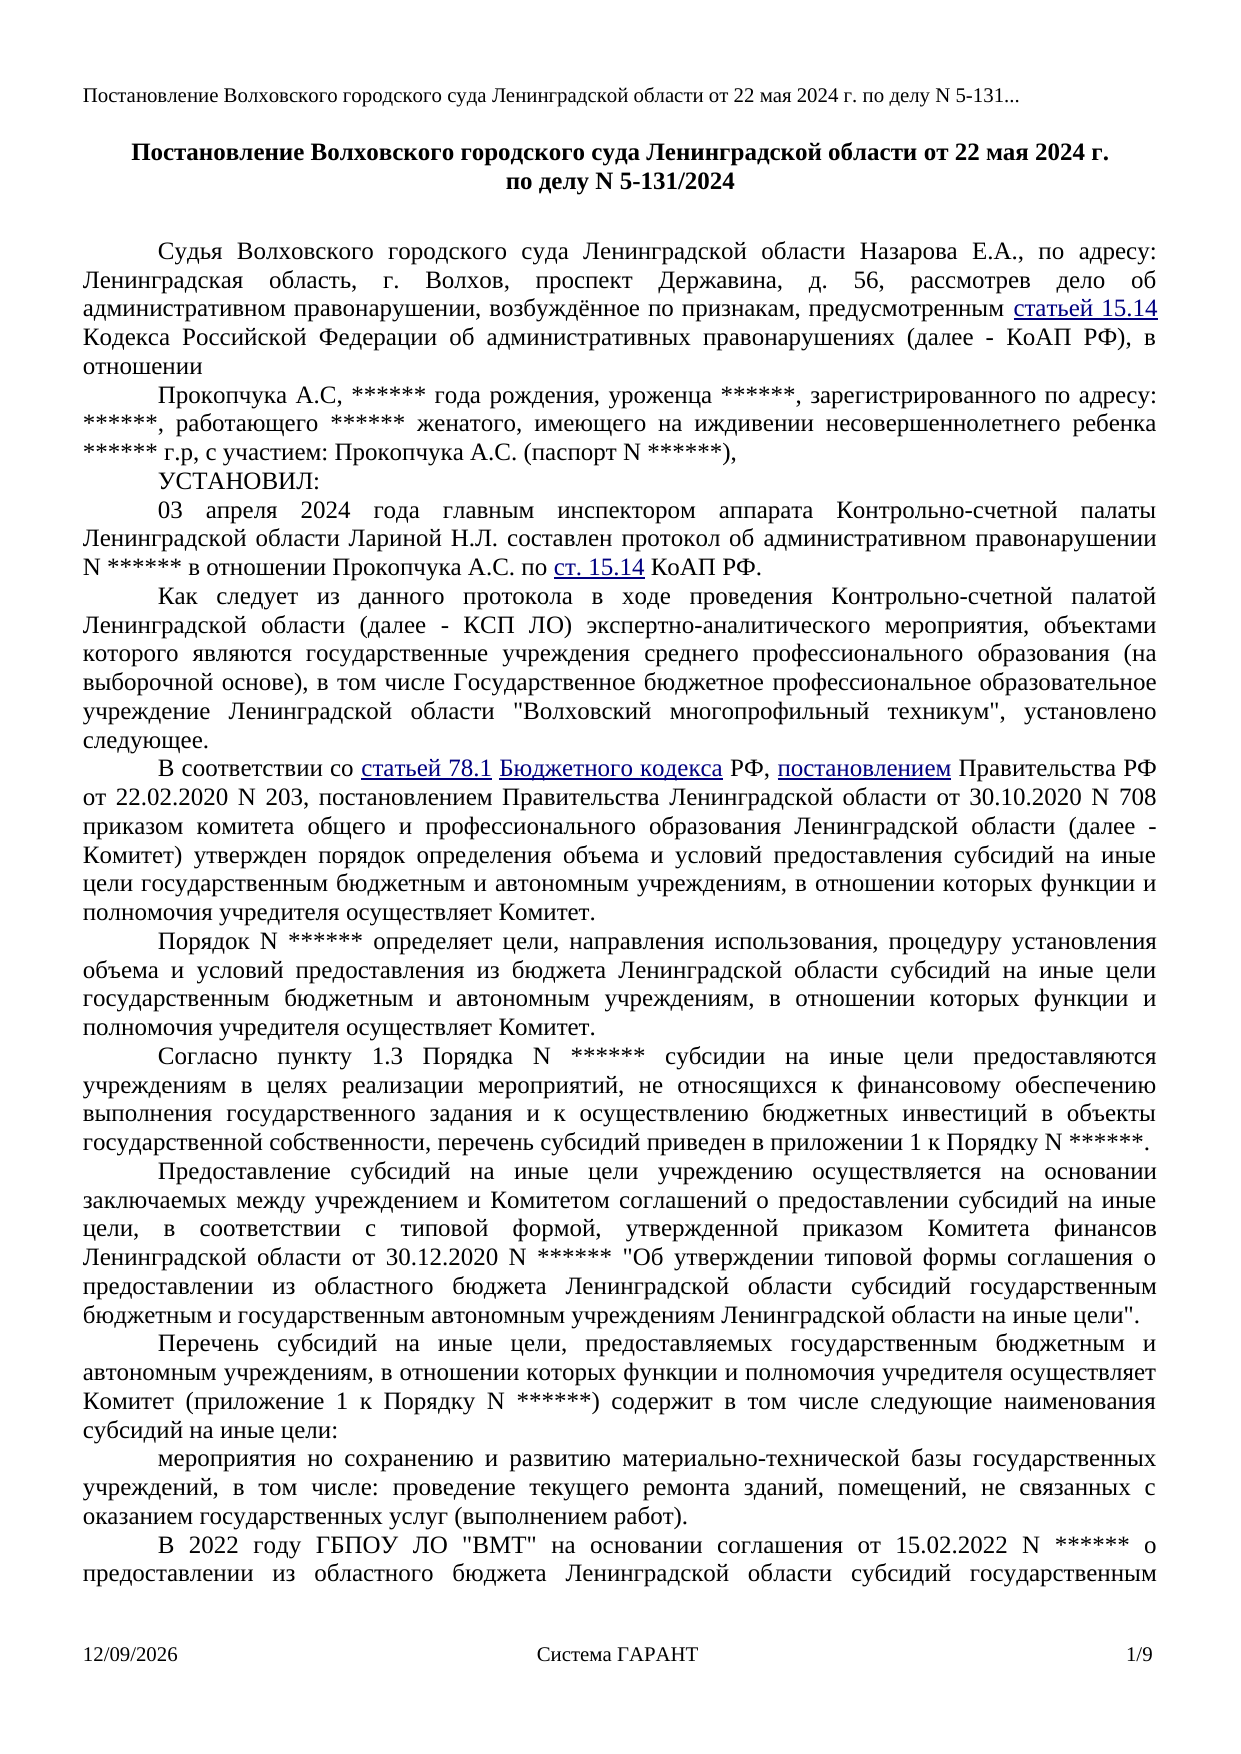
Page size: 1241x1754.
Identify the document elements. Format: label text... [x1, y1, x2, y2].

text Прокопчука А.С, ****** года рождения, уроженца ******, зарегистрированного по адресу: ******, работающего ****** женатого, имеющего на иждивении несовершеннолетнего ребенка ****** г.р, с участием: Прокопчука А.С. (паспорт N ******), [83, 380, 1157, 466]
text Судья Волховского городского суда Ленинградской области Назарова Е.А., по адресу: Ленинградская область, г. Волхов, проспект Державина, д. 56, рассмотрев дело об административном правонарушении, возбуждённое по признакам, предусмотренным статьей 15.14 Кодекса Российской Федерации об административных правонарушениях (далее - КоАП РФ), в отношении [83, 236, 1157, 380]
subtitle Постановление Волховского городского суда Ленинградской области от 22 мая 2024 г. по делу N 5-131/2024 [83, 137, 1157, 195]
text Порядок N ****** определяет цели, направления использования, процедуру установления объема и условий предоставления из бюджета Ленинградской области субсидий на иные цели государственным бюджетным и автономным учреждениям, в отношении которых функции и полномочия учредителя осуществляет Комитет. [83, 926, 1157, 1041]
text Перечень субсидий на иные цели, предоставляемых государственным бюджетным и автономным учреждениям, в отношении которых функции и полномочия учредителя осуществляет Комитет (приложение 1 к Порядку N ******) содержит в том числе следующие наименования субсидий на иные цели: [83, 1328, 1157, 1443]
text Согласно пункту 1.3 Порядка N ****** субсидии на иные цели предоставляются учреждениям в целях реализации мероприятий, не относящихся к финансовому обеспечению выполнения государственного задания и к осуществлению бюджетных инвестиций в объекты государственной собственности, перечень субсидий приведен в приложении 1 к Порядку N ******. [83, 1041, 1157, 1156]
text Как следует из данного протокола в ходе проведения Контрольно-счетной палатой Ленинградской области (далее - КСП ЛО) экспертно-аналитического мероприятия, объектами которого являются государственные учреждения среднего профессионального образования (на выборочной основе), в том числе Государственное бюджетное профессиональное образовательное учреждение Ленинградской области "Волховский многопрофильный техникум", установлено следующее. [83, 581, 1157, 753]
text УСТАНОВИЛ: [83, 466, 1157, 495]
text В соответствии со статьей 78.1 Бюджетного кодекса РФ, постановлением Правительства РФ от 22.02.2020 N 203, постановлением Правительства Ленинградской области от 30.10.2020 N 708 приказом комитета общего и профессионального образования Ленинградской области (далее - Комитет) утвержден порядок определения объема и условий предоставления субсидий на иные цели государственным бюджетным и автономным учреждениям, в отношении которых функции и полномочия учредителя осуществляет Комитет. [83, 753, 1157, 926]
text Предоставление субсидий на иные цели учреждению осуществляется на основании заключаемых между учреждением и Комитетом соглашений о предоставлении субсидий на иные цели, в соответствии с типовой формой, утвержденной приказом Комитета финансов Ленинградской области от 30.12.2020 N ****** "Об утверждении типовой формы соглашения о предоставлении из областного бюджета Ленинградской области субсидий государственным бюджетным и государственным автономным учреждениям Ленинградской области на иные цели". [83, 1156, 1157, 1328]
text В 2022 году ГБПОУ ЛО "ВМТ" на основании соглашения от 15.02.2022 N ****** о предоставлении из областного бюджета Ленинградской области субсидий государственным [83, 1530, 1157, 1587]
text мероприятия но сохранению и развитию материально-технической базы государственных учреждений, в том числе: проведение текущего ремонта зданий, помещений, не связанных с оказанием государственных услуг (выполнением работ). [83, 1443, 1157, 1530]
text 03 апреля 2024 года главным инспектором аппарата Контрольно-счетной палаты Ленинградской области Лариной Н.Л. составлен протокол об административном правонарушении N ****** в отношении Прокопчука А.С. по ст. 15.14 КоАП РФ. [83, 495, 1157, 581]
